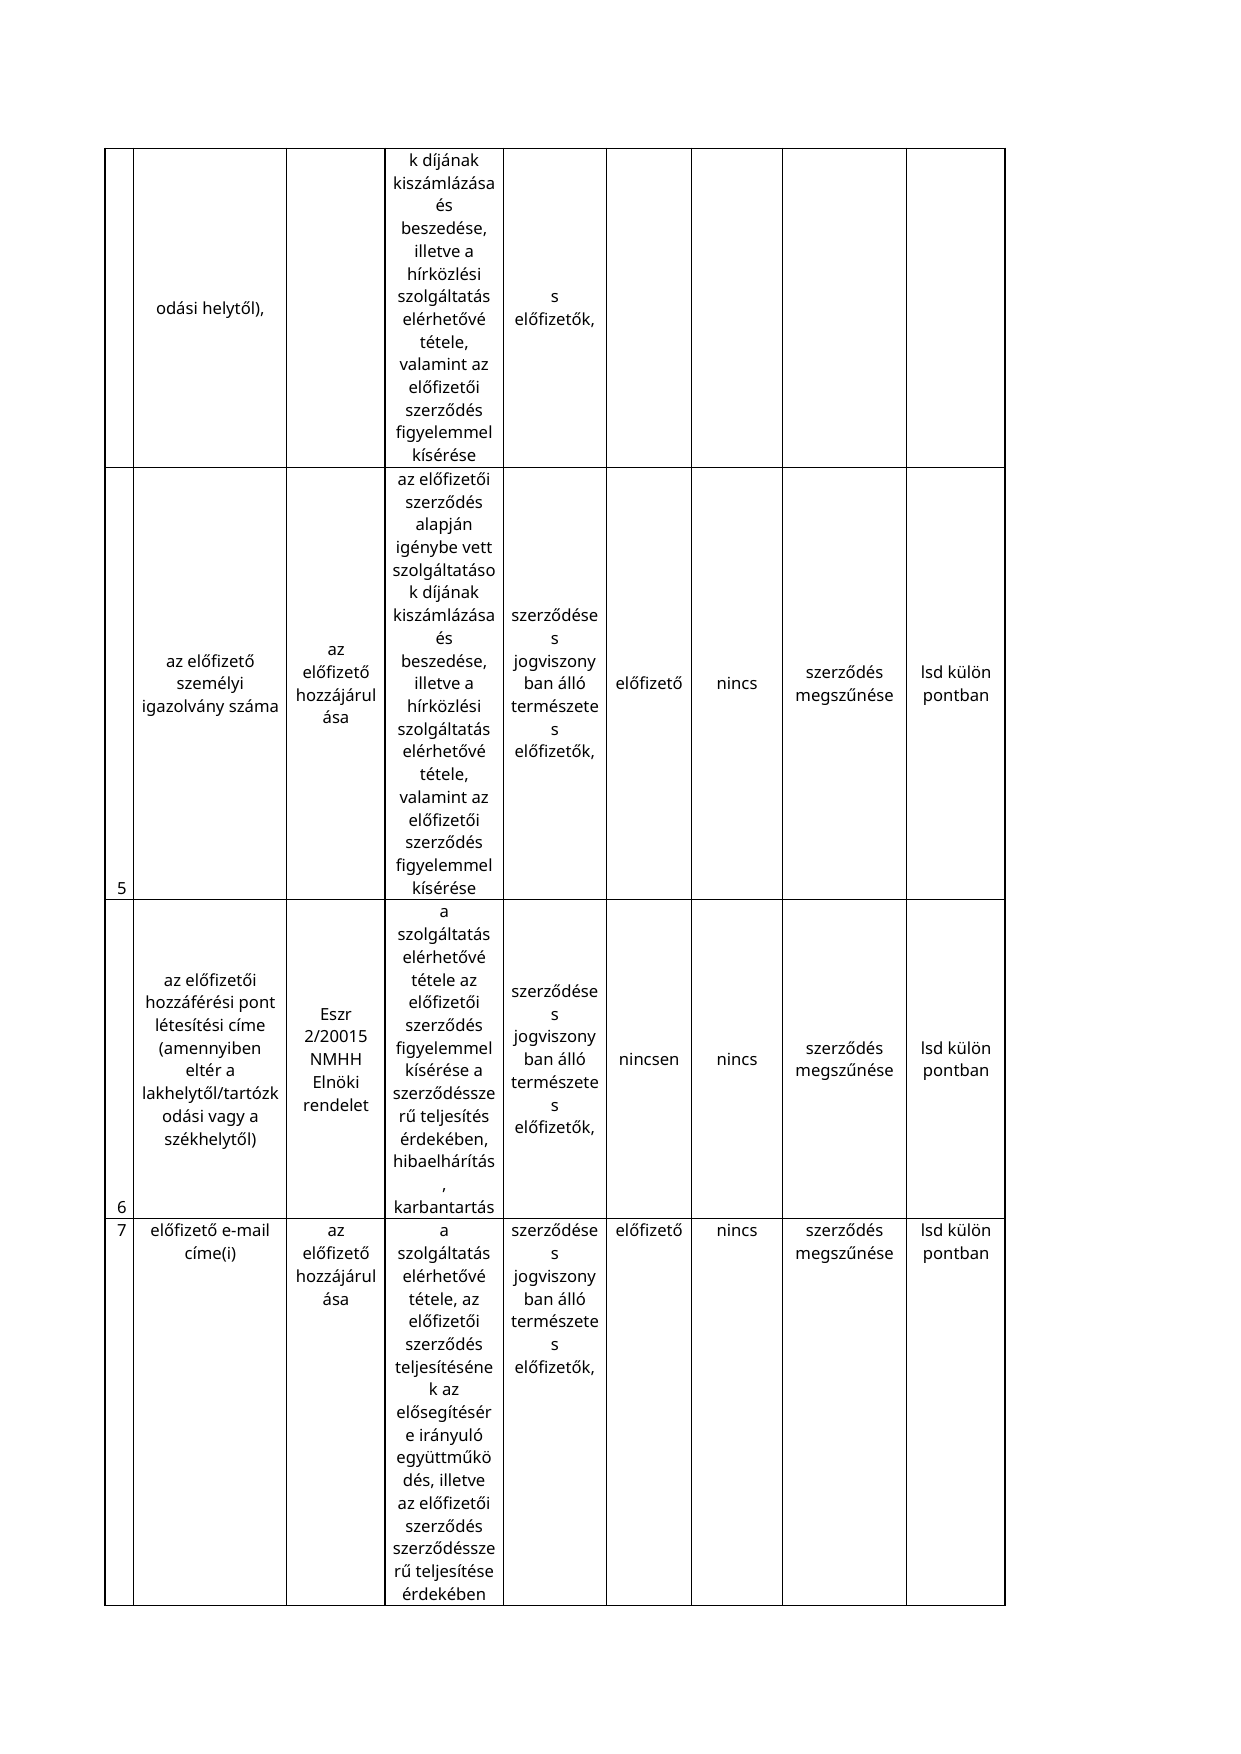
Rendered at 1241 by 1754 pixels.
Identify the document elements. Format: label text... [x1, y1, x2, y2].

table_cell nincs [692, 1219, 782, 1605]
table_cell nincs [692, 900, 782, 1218]
table_cell szerződés megszűnése [783, 900, 906, 1218]
table_cell az előfizetői hozzáférési pont létesítési címe (amennyiben eltér a lakhelytől/tartózkodási vagy a székhelytől) [134, 900, 286, 1218]
table_cell előfizető [607, 468, 691, 899]
table_cell [287, 149, 384, 467]
table_cell s előfizetők, [504, 149, 606, 467]
table_cell nincs [692, 468, 782, 899]
table_cell szerződés megszűnése [783, 1219, 906, 1605]
table_cell előfizető [607, 1219, 691, 1605]
table_cell lsd külön pontban [907, 1219, 1004, 1605]
table_cell [783, 149, 906, 467]
table_cell 6 [106, 900, 133, 1218]
table_cell lsd külön pontban [907, 900, 1004, 1218]
table_cell nincsen [607, 900, 691, 1218]
table_cell a szolgáltatás elérhetővé tétele, az előfizetői szerződés teljesítésének az elősegítésére irányuló együttműködés, illetve az előfizetői szerződés szerződésszerű teljesítése érdekében [386, 1219, 503, 1605]
table_cell [907, 149, 1004, 467]
table_cell az előfizetői szerződés alapján igénybe vett szolgáltatások díjának kiszámlázása és beszedése, illetve a hírközlési szolgáltatás elérhetővé tétele, valamint az előfizetői szerződés figyelemmel kísérése [386, 468, 503, 899]
table_cell [692, 149, 782, 467]
table_cell a szolgáltatás elérhetővé tétele az előfizetői szerződés figyelemmel kísérése a szerződésszerű teljesítés érdekében, hibaelhárítás, karbantartás [386, 900, 503, 1218]
table_cell szerződéses jogviszonyban álló természetes előfizetők, [504, 900, 606, 1218]
table_cell az előfizető hozzájárulása [287, 468, 384, 899]
table_cell az előfizető személyi igazolvány száma [134, 468, 286, 899]
table_cell szerződéses jogviszonyban álló természetes előfizetők, [504, 468, 606, 899]
table_cell Eszr 2/20015 NMHH Elnöki rendelet [287, 900, 384, 1218]
table_cell lsd külön pontban [907, 468, 1004, 899]
table_cell 7 [106, 1219, 133, 1605]
table_cell [607, 149, 691, 467]
table_cell szerződéses jogviszonyban álló természetes előfizetők, [504, 1219, 606, 1605]
table_cell szerződés megszűnése [783, 468, 906, 899]
table_cell az előfizető hozzájárulása [287, 1219, 384, 1605]
table_cell előfizető e-mail címe(i) [134, 1219, 286, 1605]
table_cell 5 [106, 468, 133, 899]
table_cell k díjának kiszámlázása és beszedése, illetve a hírközlési szolgáltatás elérhetővé tétele, valamint az előfizetői szerződés figyelemmel kísérése [386, 149, 503, 467]
table_cell odási helytől), [134, 149, 286, 467]
table_cell [106, 149, 133, 467]
